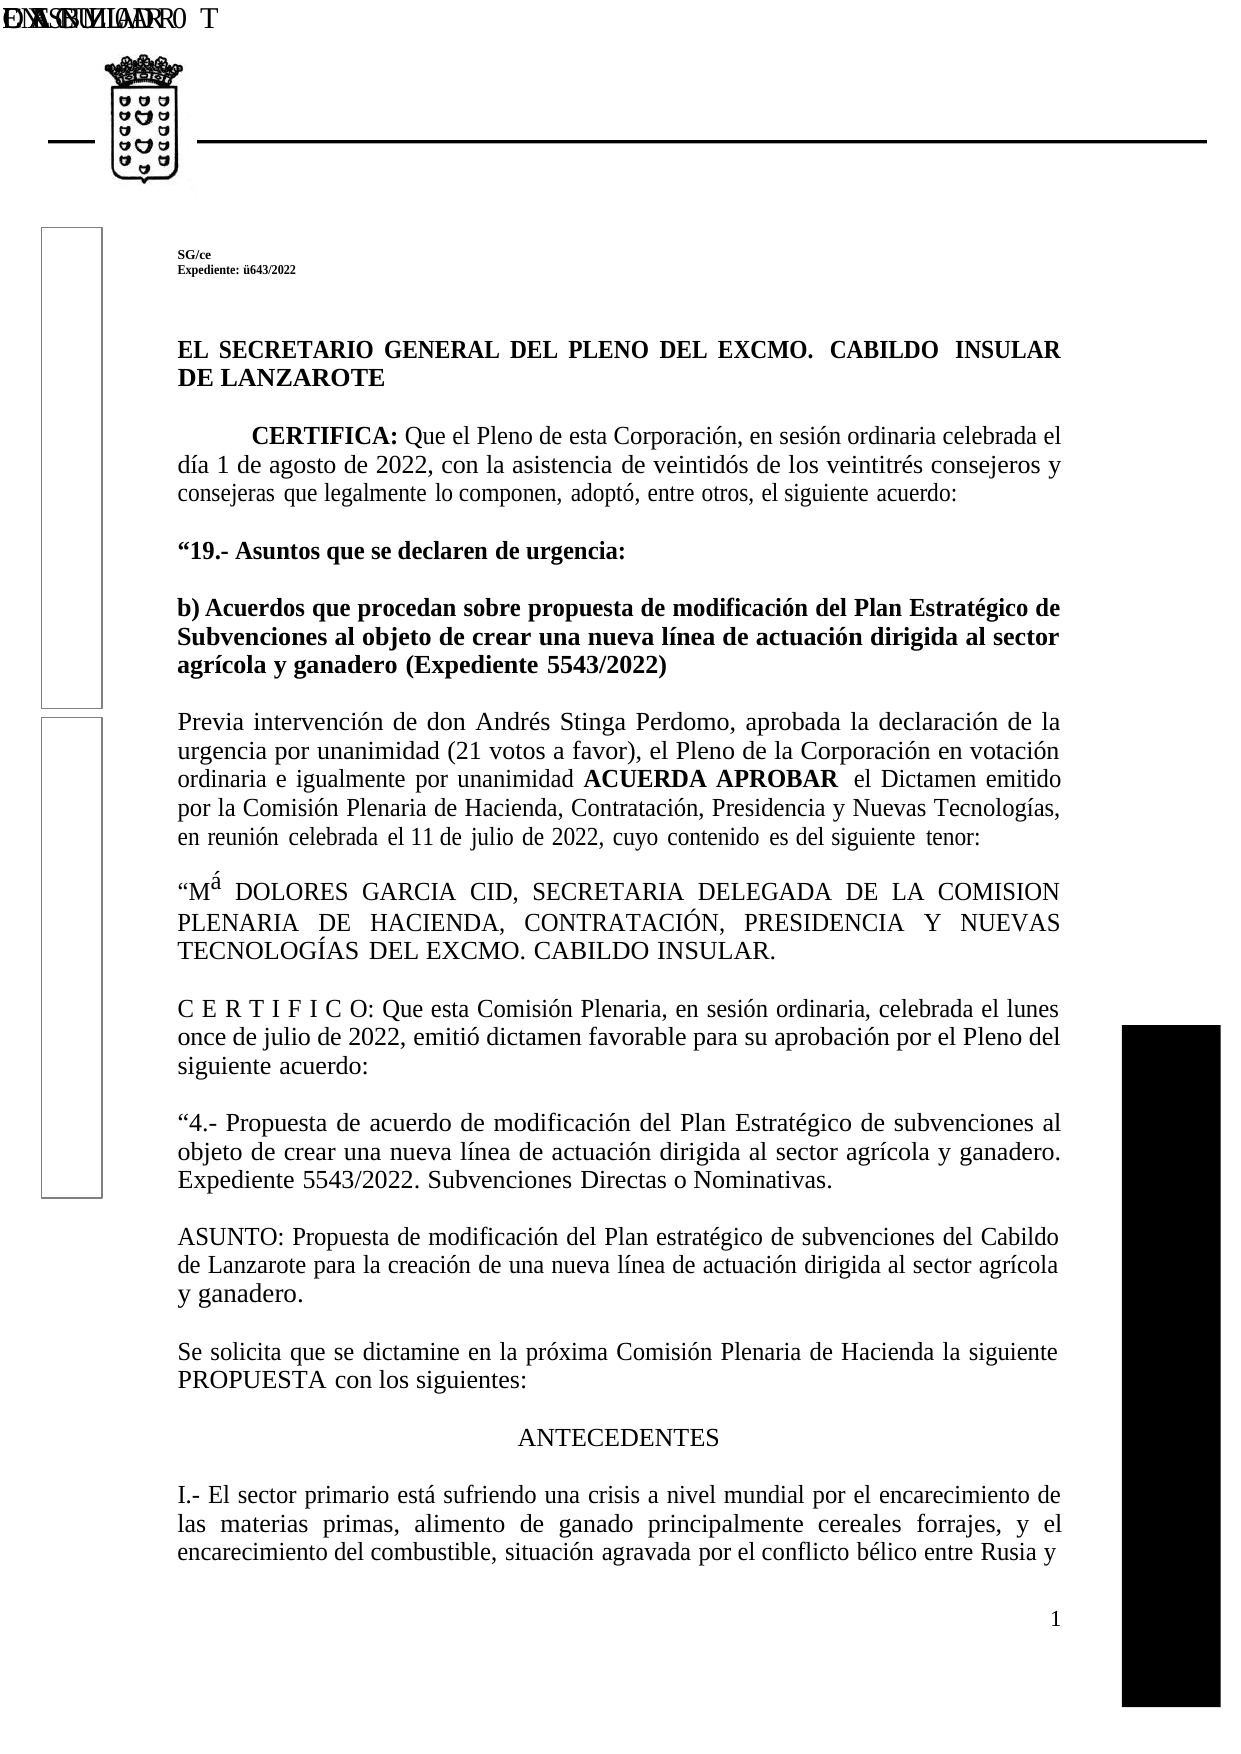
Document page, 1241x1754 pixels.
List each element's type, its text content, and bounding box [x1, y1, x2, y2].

text Previa intervención de don Andrés Stinga Perdomo, aprobada la declaración de la urgencia por unanimidad (21 votos a favor), el Pleno de la Corporación en votación ordinaria e igualmente por unanimidad ACUERDA APROBAR el Dictamen emitido por la Comisión Plenaria de Hacienda, Contratación, Presidencia y Nuevas Tecnologías, en reunión celebrada el 11 de julio de 2022, cuyo contenido es del siguiente tenor: [177, 708, 1062, 851]
text Se solicita que se dictamine en la próxima Comisión Plenaria de Hacienda la siguiente PROPUESTA con los siguientes: [177, 1337, 1060, 1394]
text I.- El sector primario está sufriendo una crisis a nivel mundial por el encarecimiento de las materias primas, alimento de ganado principalmente cereales forrajes, y el encarecimiento del combustible, situación agravada por el conflicto bélico entre Rusia y [177, 1481, 1062, 1566]
text ASUNTO: Propuesta de modificación del Plan estratégico de subvenciones del Cabildo de Lanzarote para la creación de una nueva línea de actuación dirigida al sector agrícola y ganadero. [177, 1223, 1060, 1308]
text C E R T I F I C O: Que esta Comisión Plenaria, en sesión ordinaria, celebrada el lunes once de julio de 2022, emitió dictamen favorable para su aprobación por el Pleno del siguiente acuerdo: [177, 994, 1062, 1080]
text Expediente: ü643/2022 [177, 263, 1217, 278]
text “Má DOLORES GARCIA CID, SECRETARIA DELEGADA DE LA COMISION PLENARIA DE HACIENDA, CONTRATACIÓN, PRESIDENCIA Y NUEVAS TECNOLOGÍAS DEL EXCMO. CABILDO INSULAR. [177, 869, 1060, 965]
picture [95, 38, 197, 194]
text SG/ce [177, 248, 1217, 263]
text ANTECEDENTES [515, 1422, 722, 1452]
list Acuerdos que procedan sobre propuesta de modificación del Plan Estratégico de Subvenciones al objeto de crear una nueva línea de actuación dirigida al sector agrícola y ganadero (Expediente 5543/2022) [177, 594, 1061, 679]
text “4.- Propuesta de acuerdo de modificación del Plan Estratégico de subvenciones al objeto de crear una nueva línea de actuación dirigida al sector agrícola y ganadero. Expediente 5543/2022. Subvenciones Directas o Nominativas. [177, 1109, 1063, 1194]
subtitle EL SECRETARIO GENERAL DEL PLENO DEL EXCMO. CABILDO INSULAR DE LANZAROTE [177, 335, 1061, 392]
subtitle “19.- Asuntos que se declaren de urgencia: [177, 535, 1217, 565]
text CERTIFICA: Que el Pleno de esta Corporación, en sesión ordinaria celebrada el día 1 de agosto de 2022, con la asistencia de veintidós de los veintitrés consejeros y consejeras que legalmente lo componen, adoptó, entre otros, el siguiente acuerdo: [177, 422, 1062, 507]
